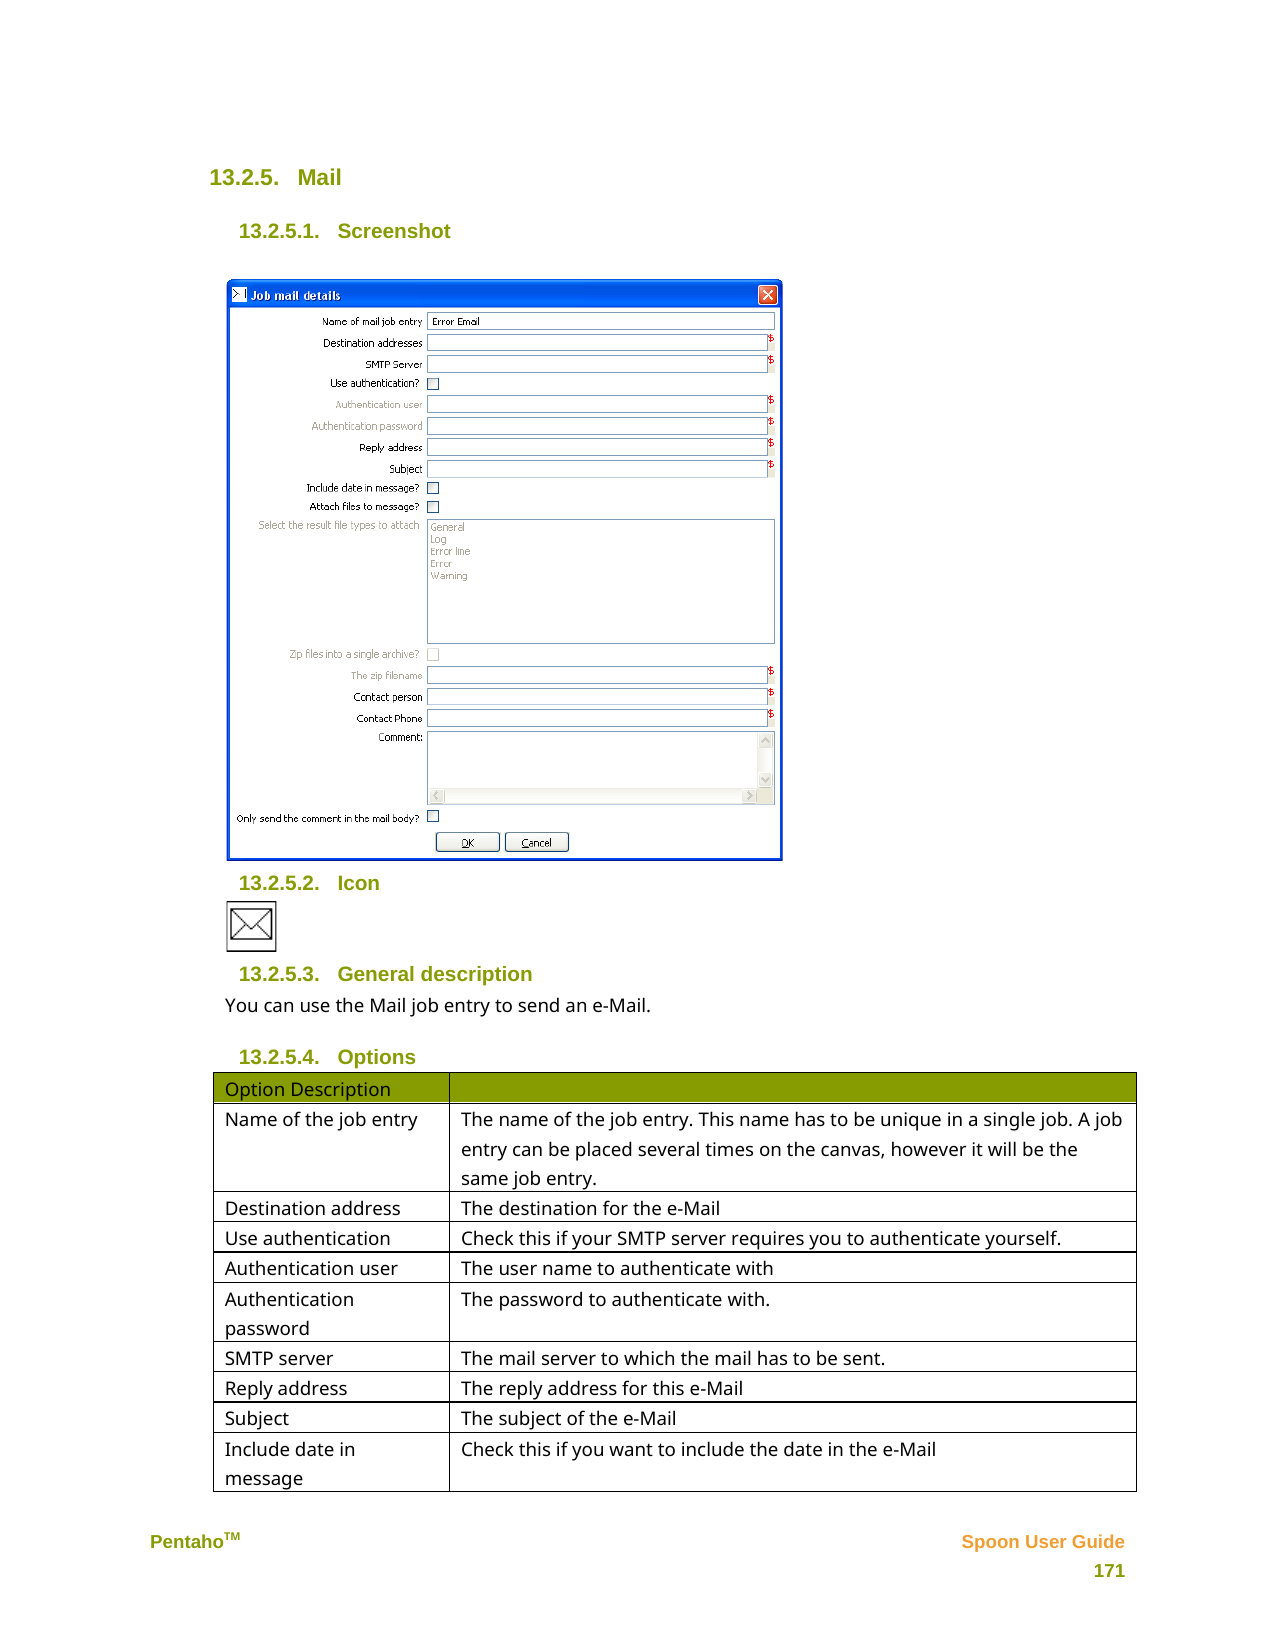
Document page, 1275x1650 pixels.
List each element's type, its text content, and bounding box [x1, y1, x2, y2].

table_cell Subject [214, 1403, 449, 1432]
subtitle Mail [209, 157, 1125, 192]
picture [226, 279, 783, 861]
subtitle General description [239, 959, 1125, 988]
table_cell Name of the job entry [214, 1104, 449, 1191]
table_header [450, 1073, 1136, 1102]
table_cell The mail server to which the mail has to be sent. [450, 1342, 1136, 1371]
table_cell The reply address for this e-Mail [450, 1372, 1136, 1401]
table_cell SMTP server [214, 1342, 449, 1371]
table_cell Include date in message [214, 1433, 449, 1491]
table_cell Check this if you want to include the date in the e-Mail [450, 1433, 1136, 1491]
table_cell The subject of the e-Mail [450, 1403, 1136, 1432]
text You can use the Mail job entry to send an e-Mail. [225, 989, 1125, 1018]
subtitle Screenshot [239, 211, 1125, 246]
table_cell Authentication user [214, 1253, 449, 1282]
table_cell The user name to authenticate with [450, 1253, 1136, 1282]
table_cell Check this if your SMTP server requires you to authenticate yourself. [450, 1222, 1136, 1251]
table_cell The destination for the e-Mail [450, 1192, 1136, 1221]
table_cell Use authentication [214, 1222, 449, 1251]
table_cell The name of the job entry. This name has to be unique in a single job. A job entry can be placed several times on the canvas, however it will be the same job entry. [450, 1104, 1136, 1191]
table_cell The password to authenticate with. [450, 1283, 1136, 1341]
table_header Option Description [214, 1073, 449, 1102]
picture [226, 901, 277, 952]
table_cell Authentication password [214, 1283, 449, 1341]
subtitle Icon [239, 868, 1125, 897]
table_cell Reply address [214, 1372, 449, 1401]
table_cell Destination address [214, 1192, 449, 1221]
subtitle Options [239, 1037, 1125, 1072]
